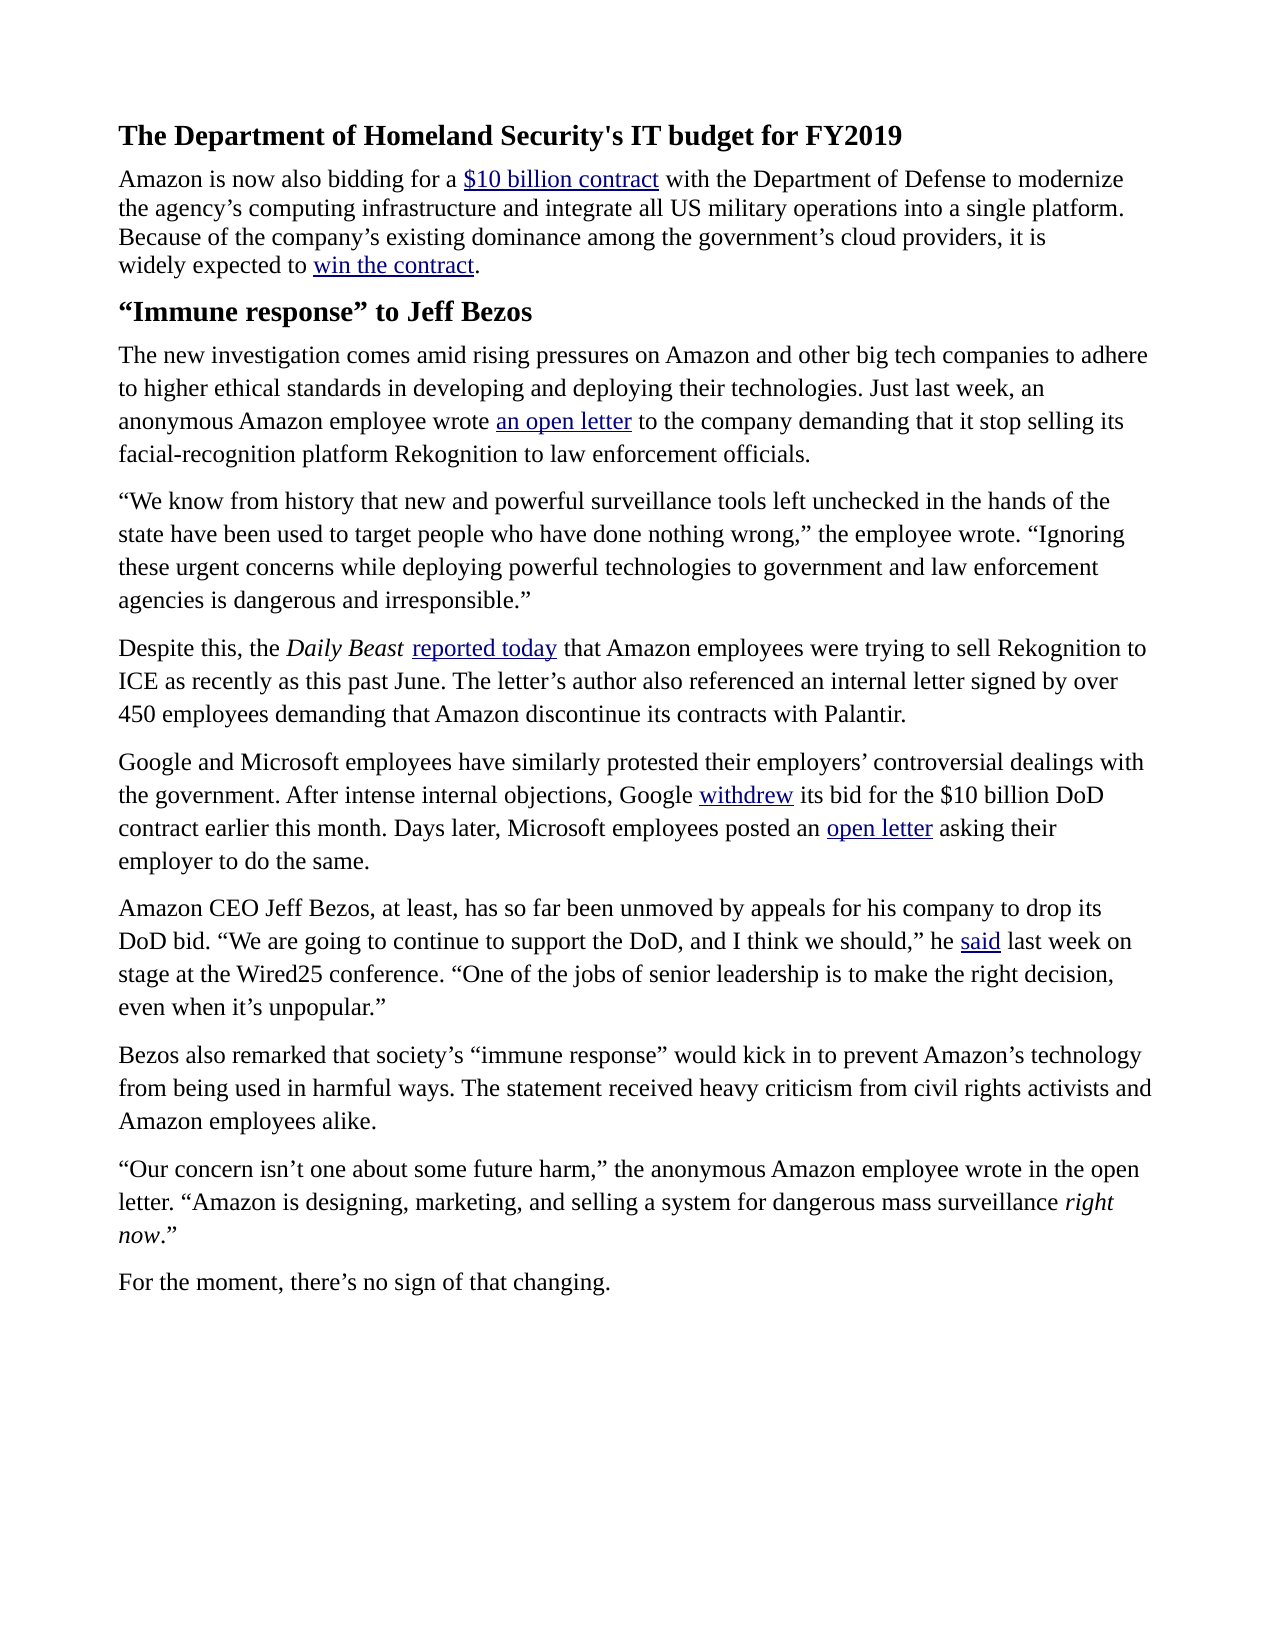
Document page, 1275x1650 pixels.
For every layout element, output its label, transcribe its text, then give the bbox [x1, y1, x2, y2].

text “We know from history that new and powerful surveillance tools left unchecked in the hands of the state have been used to target people who have done nothing wrong,” the employee wrote. “Ignoring these urgent concerns while deploying powerful technologies to government and law enforcement agencies is dangerous and irresponsible.” [118, 486, 1157, 614]
text Google and Microsoft employees have similarly protested their employers’ controversial dealings with the government. After intense internal objections, Google withdrew its bid for the $10 billion DoD contract earlier this month. Days later, Microsoft employees posted an open letter asking their employer to do the same. [118, 747, 1157, 874]
subtitle The Department of Homeland Security's IT budget for FY2019 [118, 118, 1157, 152]
text Amazon CEO Jeff Bezos, at least, has so far been unmoved by appeals for his company to drop its DoD bid. “We are going to continue to support the DoD, and I think we should,” he said last week on stage at the Wired25 conference. “One of the jobs of senior leadership is to make the right decision, even when it’s unpopular.” [118, 893, 1157, 1021]
text The new investigation comes amid rising pressures on Amazon and other big tech companies to adhere to higher ethical standards in developing and deploying their technologies. Just last week, an anonymous Amazon employee wrote an open letter to the company demanding that it stop selling its facial-recognition platform Rekognition to law enforcement officials. [118, 340, 1157, 468]
subtitle “Immune response” to Jeff Bezos [118, 294, 1157, 327]
text Despite this, the Daily Beast reported today that Amazon employees were trying to sell Rekognition to ICE as recently as this past June. The letter’s author also referenced an internal letter signed by over 450 employees demanding that Amazon discontinue its contracts with Palantir. [118, 633, 1157, 728]
text “Our concern isn’t one about some future harm,” the anonymous Amazon employee wrote in the open letter. “Amazon is designing, marketing, and selling a system for dangerous mass surveillance right now.” [118, 1154, 1157, 1248]
text Bezos also remarked that society’s “immune response” would kick in to prevent Amazon’s technology from being used in harmful ways. The statement received heavy criticism from civil rights activists and Amazon employees alike. [118, 1040, 1157, 1135]
text For the moment, there’s no sign of that changing. [118, 1267, 1157, 1296]
text Amazon is now also bidding for a $10 billion contract with the Department of Defense to modernize the agency’s computing infrastructure and integrate all US military operations into a single platform. Because of the company’s existing dominance among the government’s cloud providers, it is widely expected to win the contract. [118, 164, 1157, 279]
